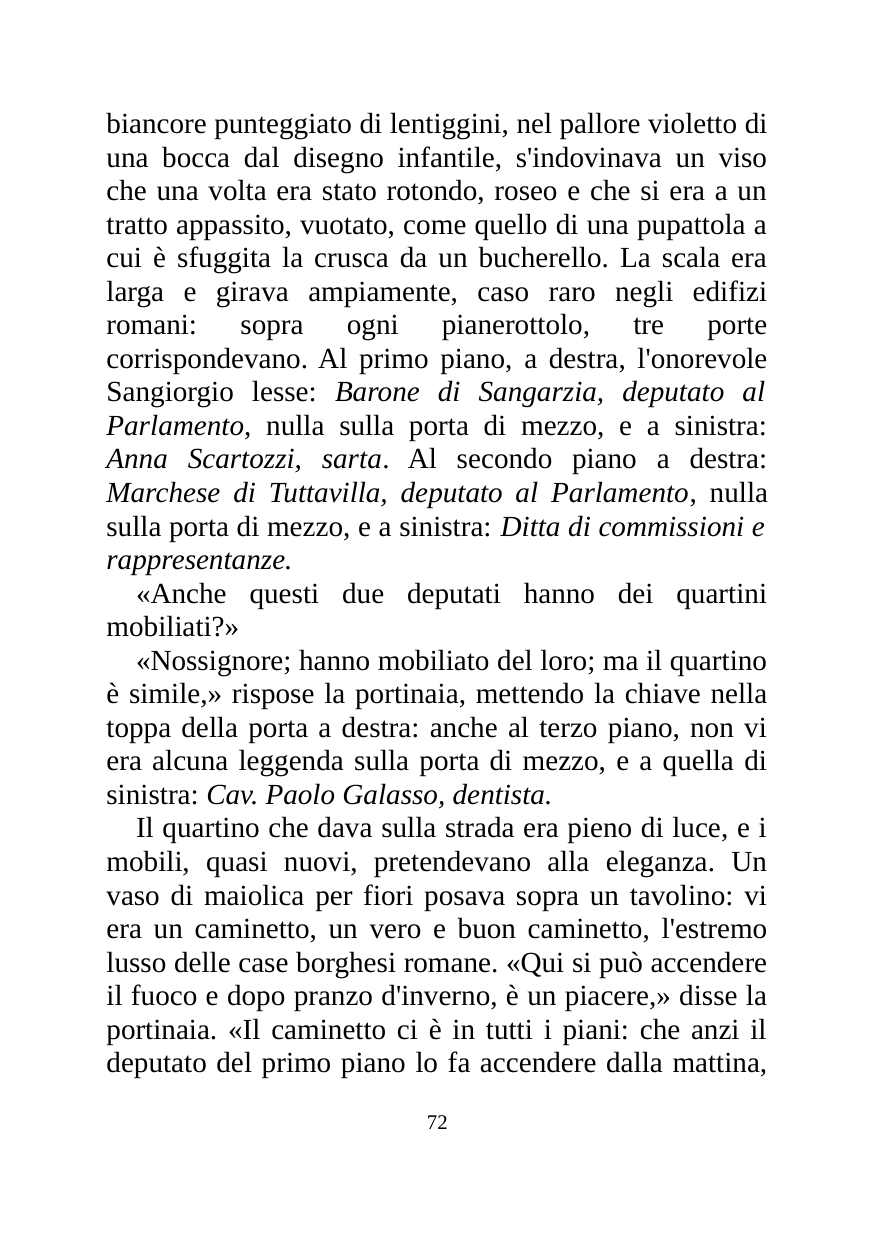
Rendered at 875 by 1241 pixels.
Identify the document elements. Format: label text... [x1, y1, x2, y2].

text «Nossignore; hanno mobiliato del loro; ma il quartino è simile,» rispose la portinaia, mettendo la chiave nella toppa della porta a destra: anche al terzo piano, non vi era alcuna leggenda sulla porta di mezzo, e a quella di sinistra: Cav. Paolo Galasso, dentista. [106, 643, 768, 811]
text Il quartino che dava sulla strada era pieno di luce, e i mobili, quasi nuovi, pretendevano alla eleganza. Un vaso di maiolica per fiori posava sopra un tavolino: vi era un caminetto, un vero e buon caminetto, l'estremo lusso delle case borghesi romane. «Qui si può accendere il fuoco e dopo pranzo d'inverno, è un piacere,» disse la portinaia. «Il caminetto ci è in tutti i piani: che anzi il deputato del primo piano lo fa accendere dalla mattina, [106, 811, 768, 1079]
text «Anche questi due deputati hanno dei quartini mobiliati?» [106, 576, 768, 643]
text biancore punteggiato di lentiggini, nel pallore violetto di una bocca dal disegno infantile, s'indovinava un viso che una volta era stato rotondo, roseo e che si era a un tratto appassito, vuotato, come quello di una pupattola a cui è sfuggita la crusca da un bucherello. La scala era larga e girava ampiamente, caso raro negli edifizi romani: sopra ogni pianerottolo, tre porte corrispondevano. Al primo piano, a destra, l'onorevole Sangiorgio lesse: Barone di Sangarzia, deputato al Parlamento, nulla sulla porta di mezzo, e a sinistra: Anna Scartozzi, sarta. Al secondo piano a destra: Marchese di Tuttavilla, deputato al Parlamento, nulla sulla porta di mezzo, e a sinistra: Ditta di commissioni e rappresentanze. [106, 106, 768, 576]
